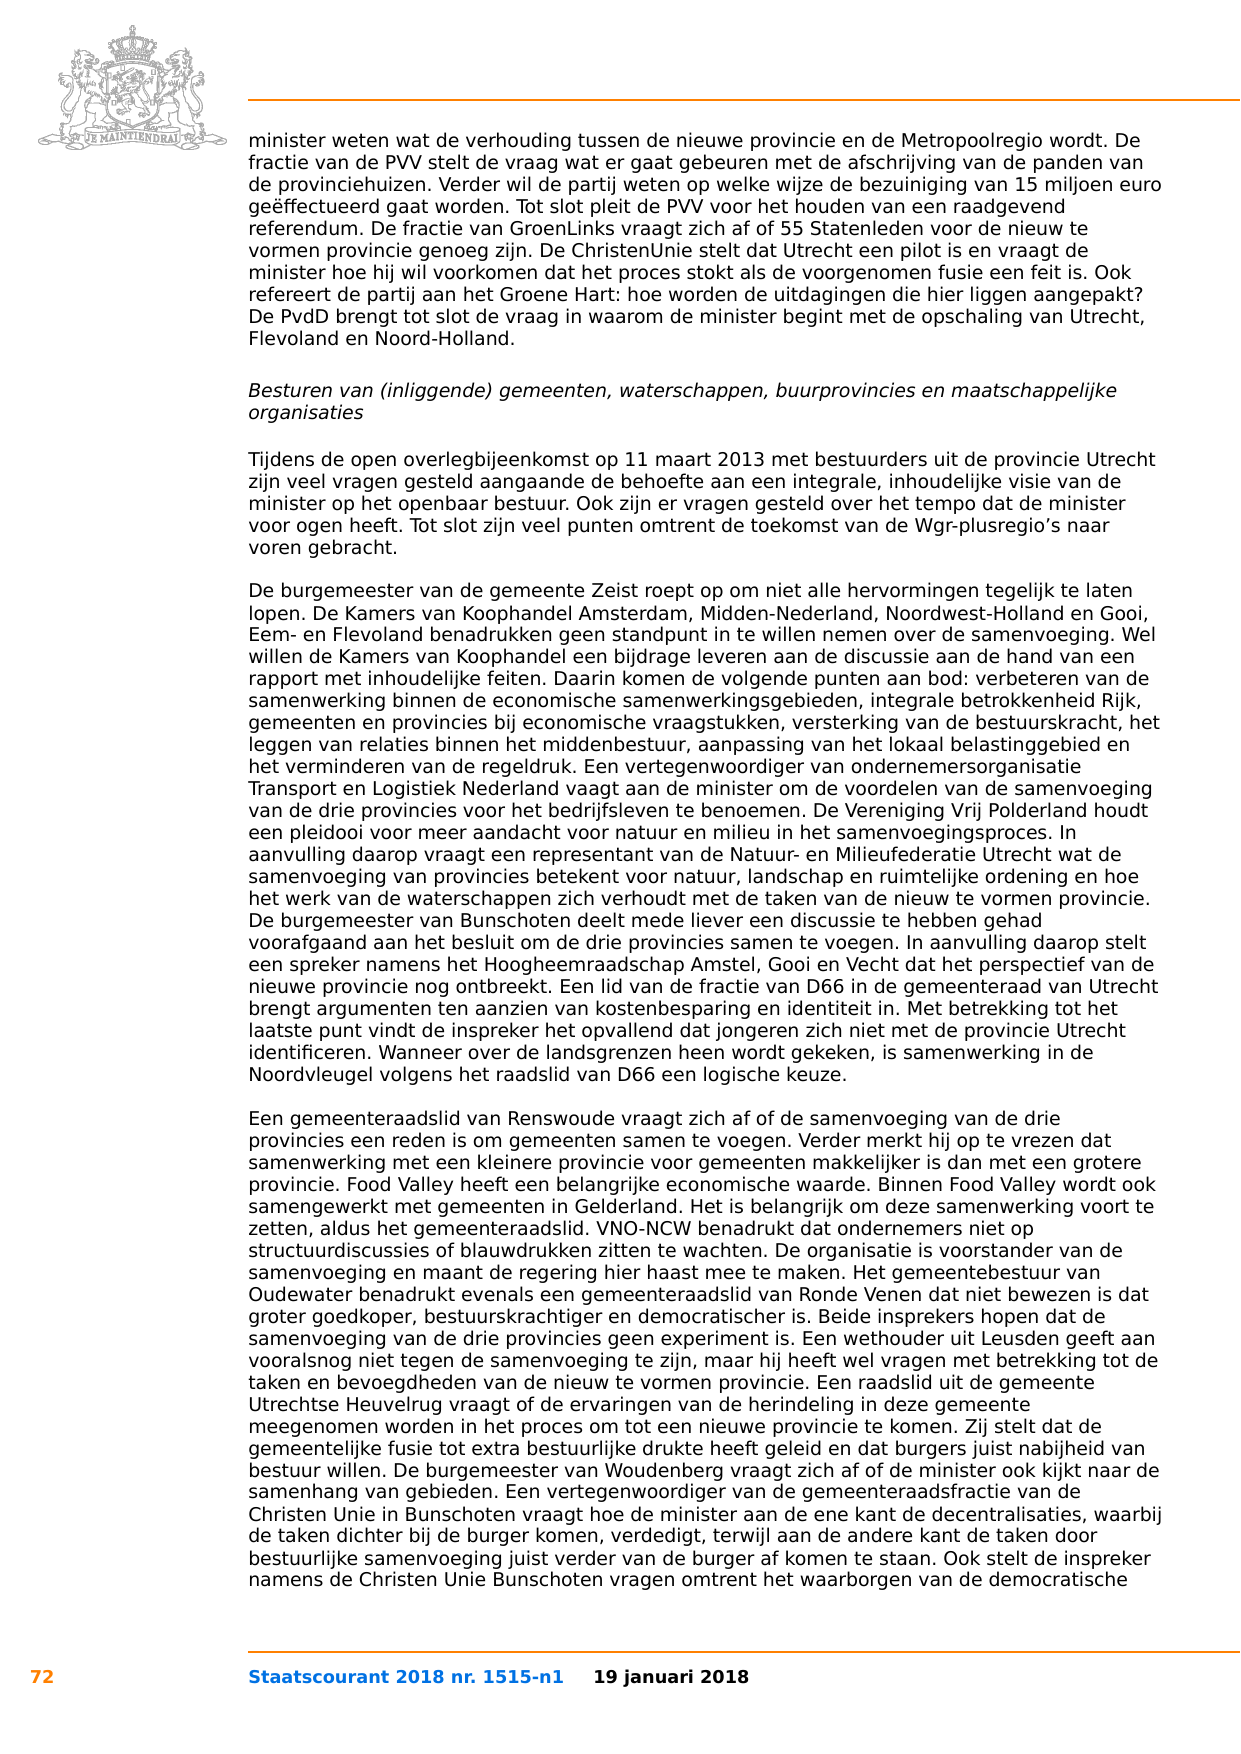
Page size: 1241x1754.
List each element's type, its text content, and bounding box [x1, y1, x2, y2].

text De burgemeester van de gemeente Zeist roept op om niet alle hervormingen tegelijk te laten lopen. De Kamers van Koophandel Amsterdam, Midden-Nederland, Noordwest-Holland en Gooi, Eem- en Flevoland benadrukken geen standpunt in te willen nemen over de samenvoeging. Wel willen de Kamers van Koophandel een bijdrage leveren aan de discussie aan de hand van een rapport met inhoudelijke feiten. Daarin komen de volgende punten aan bod: verbeteren van de samenwerking binnen de economische samenwerkingsgebieden, integrale betrokkenheid Rijk, gemeenten en provincies bij economische vraagstukken, versterking van de bestuurskracht, het leggen van relaties binnen het middenbestuur, aanpassing van het lokaal belastinggebied en het verminderen van de regeldruk. Een vertegenwoordiger van ondernemersorganisatie Transport en Logistiek Nederland vaagt aan de minister om de voordelen van de samenvoeging van de drie provincies voor het bedrijfsleven te benoemen. De Vereniging Vrij Polderland houdt een pleidooi voor meer aandacht voor natuur en milieu in het samenvoegingsproces. In aanvulling daarop vraagt een representant van de Natuur- en Milieufederatie Utrecht wat de samenvoeging van provincies betekent voor natuur, landschap en ruimtelijke ordening en hoe het werk van de waterschappen zich verhoudt met de taken van de nieuw te vormen provincie. De burgemeester van Bunschoten deelt mede liever een discussie te hebben gehad voorafgaand aan het besluit om de drie provincies samen te voegen. In aanvulling daarop stelt een spreker namens het Hoogheemraadschap Amstel, Gooi en Vecht dat het perspectief van de nieuwe provincie nog ontbreekt. Een lid van de fractie van D66 in de gemeenteraad van Utrecht brengt argumenten ten aanzien van kostenbesparing en identiteit in. Met betrekking tot het laatste punt vindt de inspreker het opvallend dat jongeren zich niet met de provincie Utrecht identificeren. Wanneer over de landsgrenzen heen wordt gekeken, is samenwerking in de Noordvleugel volgens het raadslid van D66 een logische keuze. [248, 580, 1163, 1086]
text Een gemeenteraadslid van Renswoude vraagt zich af of de samenvoeging van de drie provincies een reden is om gemeenten samen te voegen. Verder merkt hij op te vrezen dat samenwerking met een kleinere provincie voor gemeenten makkelijker is dan met een grotere provincie. Food Valley heeft een belangrijke economische waarde. Binnen Food Valley wordt ook samengewerkt met gemeenten in Gelderland. Het is belangrijk om deze samenwerking voort te zetten, aldus het gemeenteraadslid. VNO-NCW benadrukt dat ondernemers niet op structuurdiscussies of blauwdrukken zitten te wachten. De organisatie is voorstander van de samenvoeging en maant de regering hier haast mee te maken. Het gemeentebestuur van Oudewater benadrukt evenals een gemeenteraadslid van Ronde Venen dat niet bewezen is dat groter goedkoper, bestuurskrachtiger en democratischer is. Beide insprekers hopen dat de samenvoeging van de drie provincies geen experiment is. Een wethouder uit Leusden geeft aan vooralsnog niet tegen de samenvoeging te zijn, maar hij heeft wel vragen met betrekking tot de taken en bevoegdheden van de nieuw te vormen provincie. Een raadslid uit de gemeente Utrechtse Heuvelrug vraagt of de ervaringen van de herindeling in deze gemeente meegenomen worden in het proces om tot een nieuwe provincie te komen. Zij stelt dat de gemeentelijke fusie tot extra bestuurlijke drukte heeft geleid en dat burgers juist nabijheid van bestuur willen. De burgemeester van Woudenberg vraagt zich af of de minister ook kijkt naar de samenhang van gebieden. Een vertegenwoordiger van de gemeenteraadsfractie van de Christen Unie in Bunschoten vraagt hoe de minister aan de ene kant de decentralisaties, waarbij de taken dichter bij de burger komen, verdedigt, terwijl aan de andere kant de taken door bestuurlijke samenvoeging juist verder van de burger af komen te staan. Ook stelt de inspreker namens de Christen Unie Bunschoten vragen omtrent het waarborgen van de democratische [248, 1108, 1163, 1591]
subtitle Besturen van (inliggende) gemeenten, waterschappen, buurprovincies en maatschappelijke organisaties [248, 380, 1163, 424]
picture [38, 25, 227, 150]
text Tijdens de open overlegbijeenkomst op 11 maart 2013 met bestuurders uit de provincie Utrecht zijn veel vragen gesteld aangaande de behoefte aan een integrale, inhoudelijke visie van de minister op het openbaar bestuur. Ook zijn er vragen gesteld over het tempo dat de minister voor ogen heeft. Tot slot zijn veel punten omtrent de toekomst van de Wgr-plusregio’s naar voren gebracht. [248, 449, 1163, 558]
text minister weten wat de verhouding tussen de nieuwe provincie en de Metropoolregio wordt. De fractie van de PVV stelt de vraag wat er gaat gebeuren met de afschrijving van de panden van de provinciehuizen. Verder wil de partij weten op welke wijze de bezuiniging van 15 miljoen euro geëffectueerd gaat worden. Tot slot pleit de PVV voor het houden van een raadgevend referendum. De fractie van GroenLinks vraagt zich af of 55 Statenleden voor de nieuw te vormen provincie genoeg zijn. De ChristenUnie stelt dat Utrecht een pilot is en vraagt de minister hoe hij wil voorkomen dat het proces stokt als de voorgenomen fusie een feit is. Ook refereert de partij aan het Groene Hart: hoe worden de uitdagingen die hier liggen aangepakt? De PvdD brengt tot slot de vraag in waarom de minister begint met de opschaling van Utrecht, Flevoland en Noord-Holland. [248, 130, 1163, 350]
